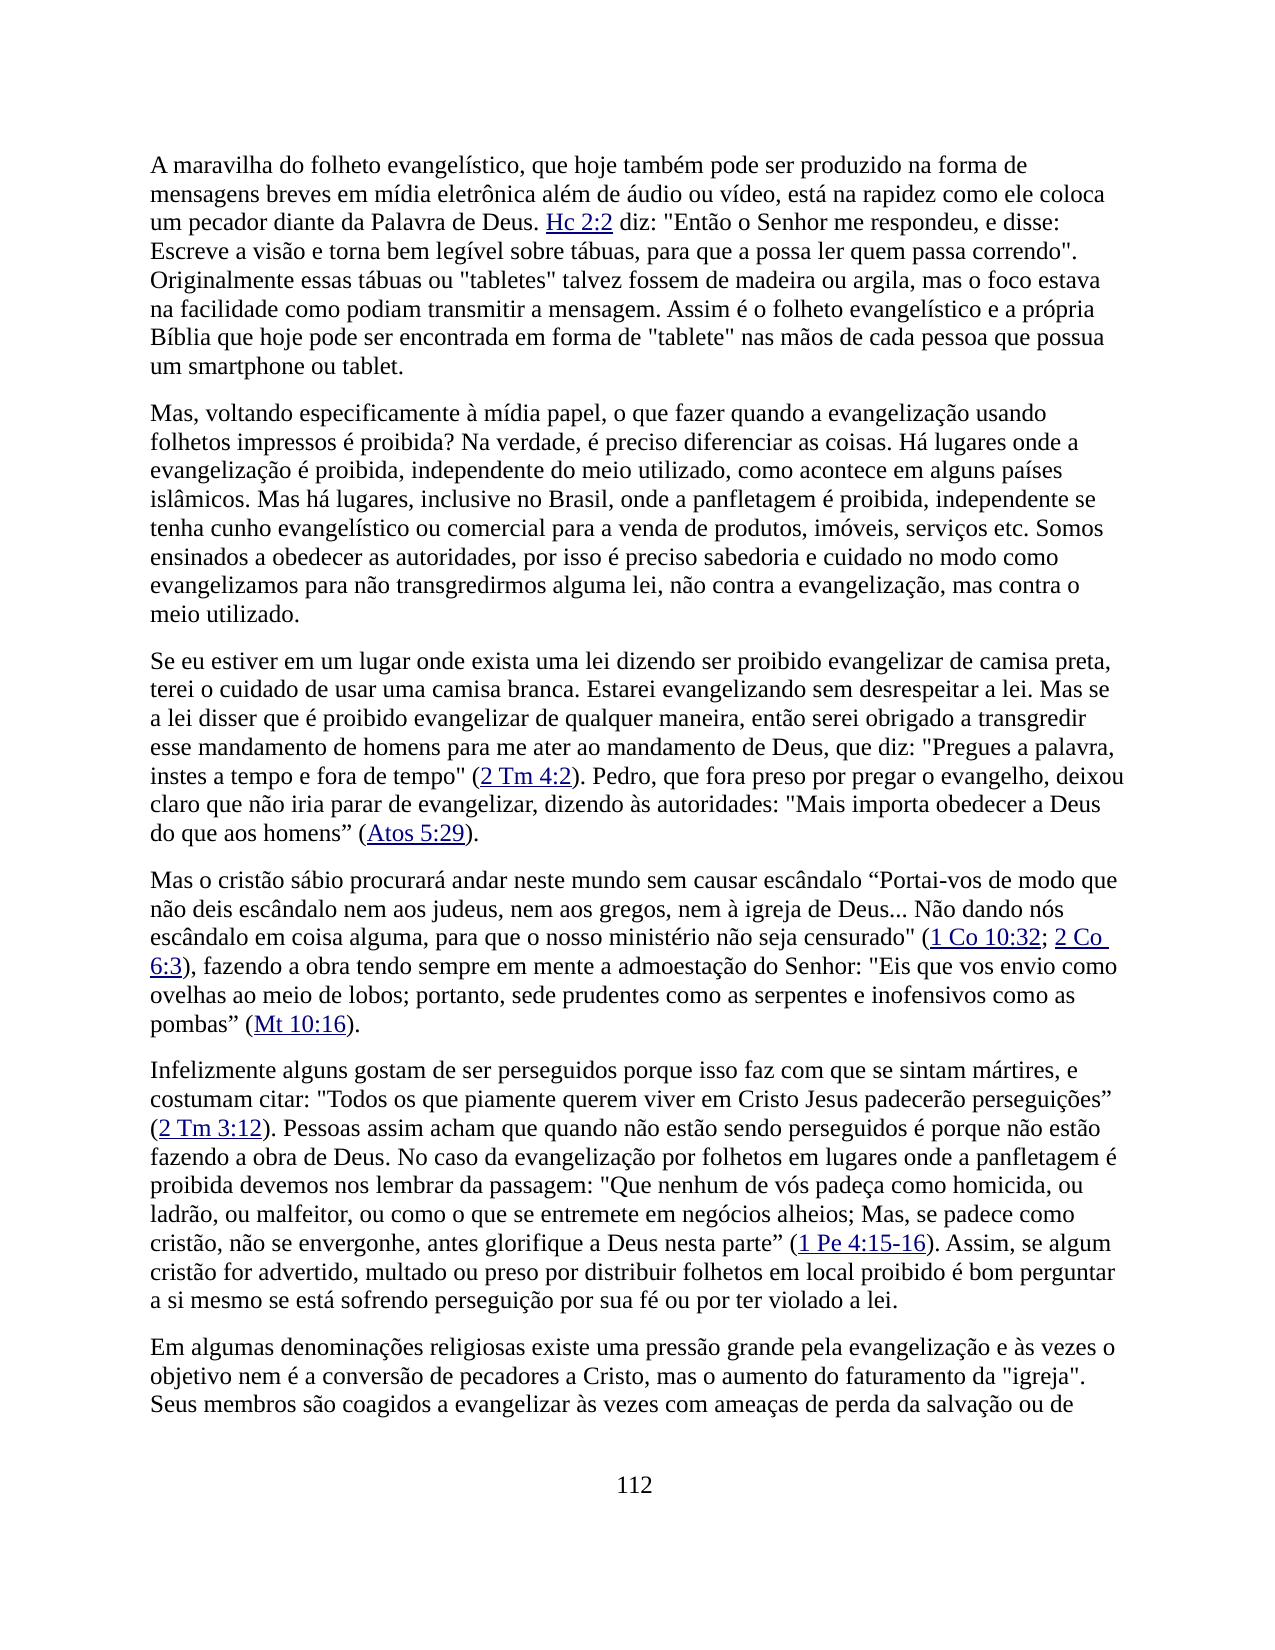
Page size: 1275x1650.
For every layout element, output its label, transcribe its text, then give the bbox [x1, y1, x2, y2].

text Mas o cristão sábio procurará andar neste mundo sem causar escândalo “Portai-vos de modo que não deis escândalo nem aos judeus, nem aos gregos, nem à igreja de Deus... Não dando nós escândalo em coisa alguma, para que o nosso ministério não seja censurado" (1 Co 10:32; 2 Co 6:3), fazendo a obra tendo sempre em mente a admoestação do Senhor: "Eis que vos envio como ovelhas ao meio de lobos; portanto, sede prudentes como as serpentes e inofensivos como as pombas” (Mt 10:16). [150, 865, 1125, 1037]
text Infelizmente alguns gostam de ser perseguidos porque isso faz com que se sintam mártires, e costumam citar: "Todos os que piamente querem viver em Cristo Jesus padecerão perseguições” (2 Tm 3:12). Pessoas assim acham que quando não estão sendo perseguidos é porque não estão fazendo a obra de Deus. No caso da evangelização por folhetos em lugares onde a panfletagem é proibida devemos nos lembrar da passagem: "Que nenhum de vós padeça como homicida, ou ladrão, ou malfeitor, ou como o que se entremete em negócios alheios; Mas, se padece como cristão, não se envergonhe, antes glorifique a Deus nesta parte” (1 Pe 4:15-16). Assim, se algum cristão for advertido, multado ou preso por distribuir folhetos em local proibido é bom perguntar a si mesmo se está sofrendo perseguição por sua fé ou por ter violado a lei. [150, 1055, 1125, 1314]
text A maravilha do folheto evangelístico, que hoje também pode ser produzido na forma de mensagens breves em mídia eletrônica além de áudio ou vídeo, está na rapidez como ele coloca um pecador diante da Palavra de Deus. Hc 2:2 diz: "Então o Senhor me respondeu, e disse: Escreve a visão e torna bem legível sobre tábuas, para que a possa ler quem passa correndo". Originalmente essas tábuas ou "tabletes" talvez fossem de madeira ou argila, mas o foco estava na facilidade como podiam transmitir a mensagem. Assim é o folheto evangelístico e a própria Bíblia que hoje pode ser encontrada em forma de "tablete" nas mãos de cada pessoa que possua um smartphone ou tablet. [150, 150, 1125, 380]
text Se eu estiver em um lugar onde exista uma lei dizendo ser proibido evangelizar de camisa preta, terei o cuidado de usar uma camisa branca. Estarei evangelizando sem desrespeitar a lei. Mas se a lei disser que é proibido evangelizar de qualquer maneira, então serei obrigado a transgredir esse mandamento de homens para me ater ao mandamento de Deus, que diz: "Pregues a palavra, instes a tempo e fora de tempo" (2 Tm 4:2). Pedro, que fora preso por pregar o evangelho, deixou claro que não iria parar de evangelizar, dizendo às autoridades: "Mais importa obedecer a Deus do que aos homens” (Atos 5:29). [150, 646, 1125, 847]
text Mas, voltando especificamente à mídia papel, o que fazer quando a evangelização usando folhetos impressos é proibida? Na verdade, é preciso diferenciar as coisas. Há lugares onde a evangelização é proibida, independente do meio utilizado, como acontece em alguns países islâmicos. Mas há lugares, inclusive no Brasil, onde a panfletagem é proibida, independente se tenha cunho evangelístico ou comercial para a venda de produtos, imóveis, serviços etc. Somos ensinados a obedecer as autoridades, por isso é preciso sabedoria e cuidado no modo como evangelizamos para não transgredirmos alguma lei, não contra a evangelização, mas contra o meio utilizado. [150, 398, 1125, 628]
text Em algumas denominações religiosas existe uma pressão grande pela evangelização e às vezes o objetivo nem é a conversão de pecadores a Cristo, mas o aumento do faturamento da "igreja". Seus membros são coagidos a evangelizar às vezes com ameaças de perda da salvação ou de [150, 1332, 1125, 1418]
